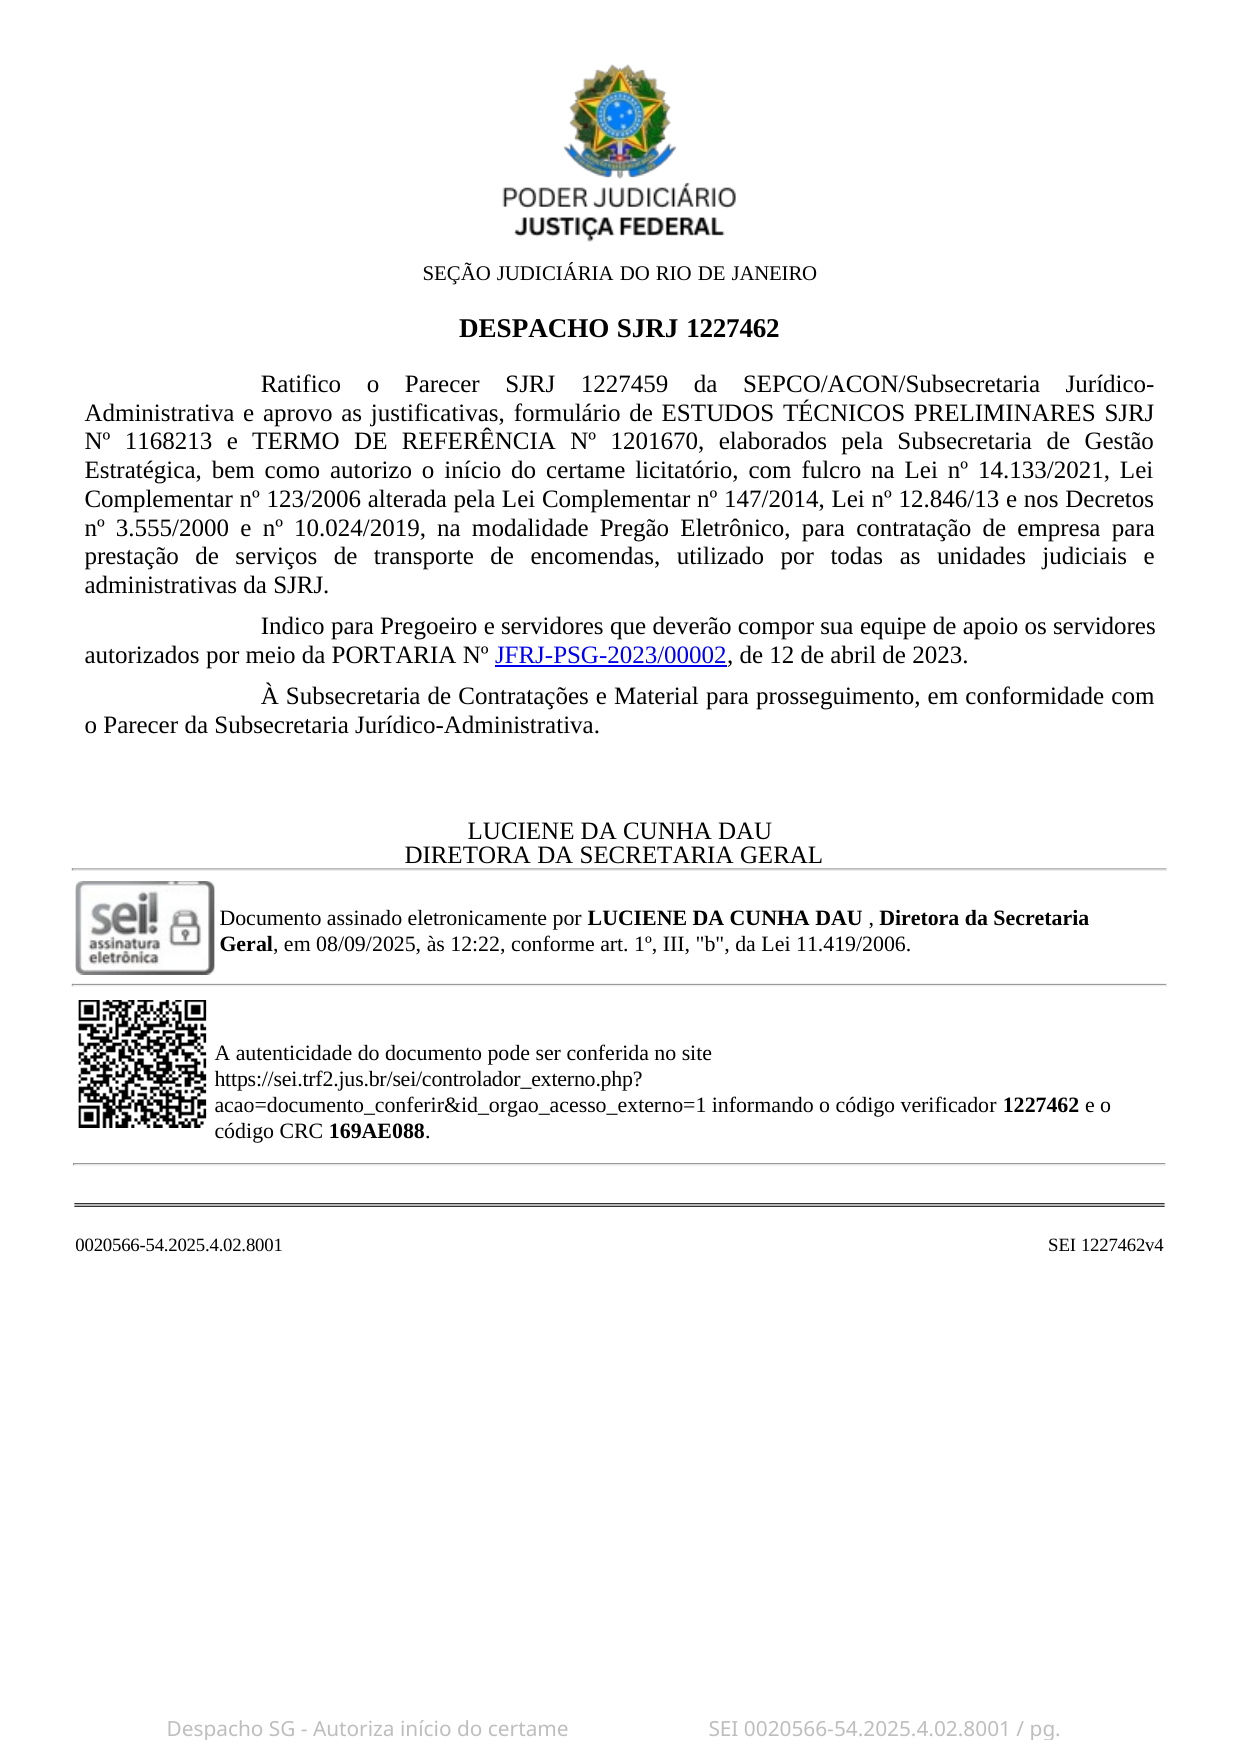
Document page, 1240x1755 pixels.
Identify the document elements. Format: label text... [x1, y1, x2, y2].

text A autenticidade do documento pode ser conferida no site https://sei.trf2.jus.br/sei/controlador_externo.php? acao=documento_conferir&id_orgao_acesso_externo=1 informando o código verificador 1227462 e o código CRC 169AE088. [214, 1040, 1134, 1143]
text SEÇÃO JUDICIÁRIA DO RIO DE JANEIRO [44, 261, 1195, 285]
text Ratifico o Parecer SJRJ 1227459 da SEPCO/ACON/Subsecretaria Jurídico- Administrativa e aprovo as justificativas, formulário de ESTUDOS TÉCNICOS PRELIMINARES SJRJ Nº 1168213 e TERMO DE REFERÊNCIA Nº 1201670, elaborados pela Subsecretaria de Gestão Estratégica, bem como autorizo o início do certame licitatório, com fulcro na Lei nº 14.133/2021, Lei Complementar nº 123/2006 alterada pela Lei Complementar nº 147/2014, Lei nº 12.846/13 e nos Decretos nº 3.555/2000 e nº 10.024/2019, na modalidade Pregão Eletrônico, para contratação de empresa para prestação de serviços de transporte de encomendas, utilizado por todas as unidades judiciais e administrativas da SJRJ. [84, 369, 1155, 599]
text Indico para Pregoeiro e servidores que deverão compor sua equipe de apoio os servidores autorizados por meio da PORTARIA Nº JFRJ-PSG-2023/00002, de 12 de abril de 2023. [84, 611, 1156, 669]
text À Subsecretaria de Contratações e Material para prosseguimento, em conformidade com o Parecer da Subsecretaria Jurídico-Administrativa. [84, 681, 1155, 739]
subtitle DESPACHO SJRJ 1227462 [44, 312, 1194, 343]
text 0020566-54.2025.4.02.8001 SEI 1227462v4 [44, 1233, 1194, 1255]
text LUCIENE DA CUNHA DAU DIRETORA DA SECRETARIA GERAL [404, 819, 897, 868]
text Documento assinado eletronicamente por LUCIENE DA CUNHA DAU , Diretora da Secretaria Geral, em 08/09/2025, às 12:22, conforme art. 1º, III, "b", da Lei 11.419/2006. [219, 905, 1134, 956]
